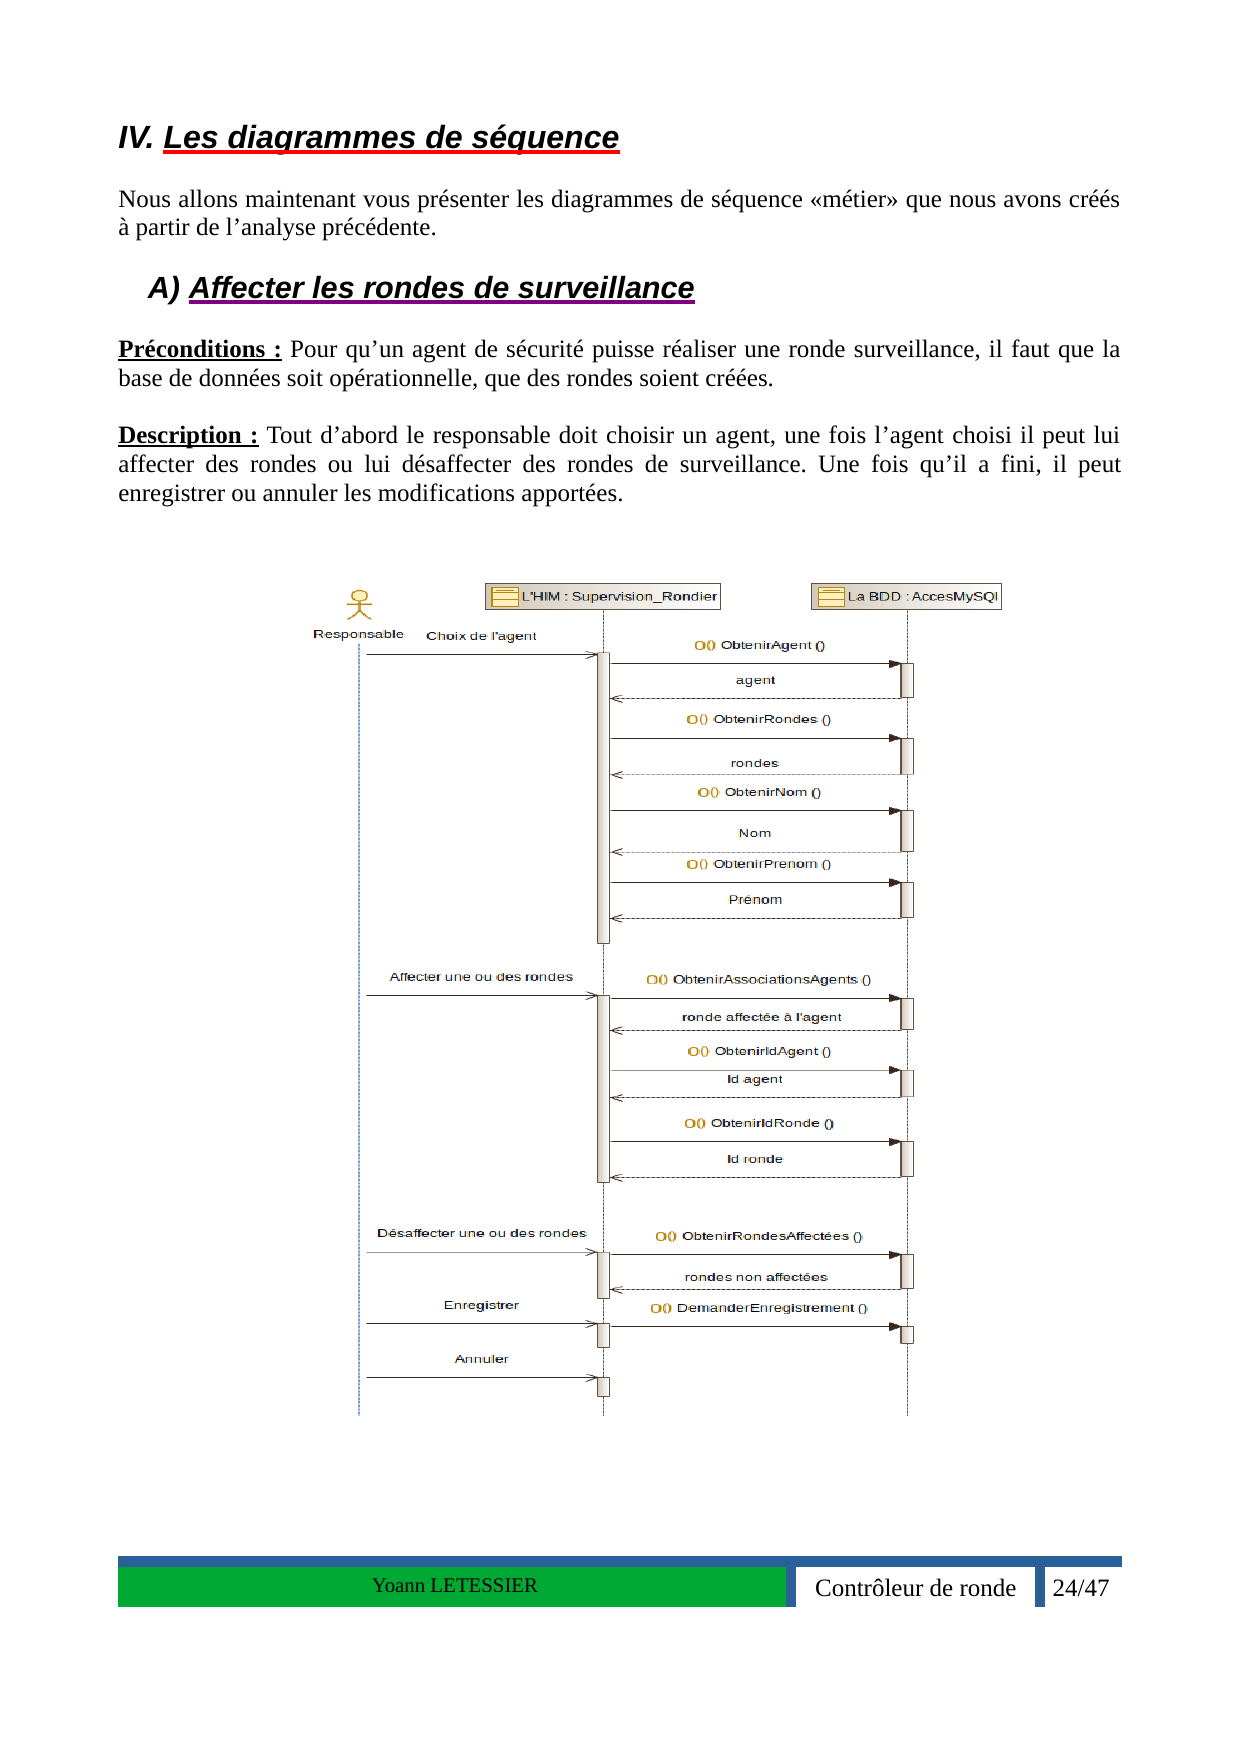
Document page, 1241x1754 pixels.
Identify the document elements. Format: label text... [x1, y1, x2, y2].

subtitle Les diagrammes de séquence [118, 118, 1122, 155]
text Nous allons maintenant vous présenter les diagrammes de séquence «métier» que nous avons créés à partir de l’analyse précédente. [118, 184, 1122, 241]
picture [222, 574, 1015, 1416]
text Préconditions : Pour qu’un agent de sécurité puisse réaliser une ronde surveillance, il faut que la base de données soit opérationnelle, que des rondes soient créées. [118, 334, 1122, 392]
subtitle Affecter les rondes de surveillance [118, 270, 1122, 305]
text Description : Tout d’abord le responsable doit choisir un agent, une fois l’agent choisi il peut lui affecter des rondes ou lui désaffecter des rondes de surveillance. Une fois qu’il a fini, il peut enregistrer ou annuler les modifications apportées. [118, 420, 1122, 507]
